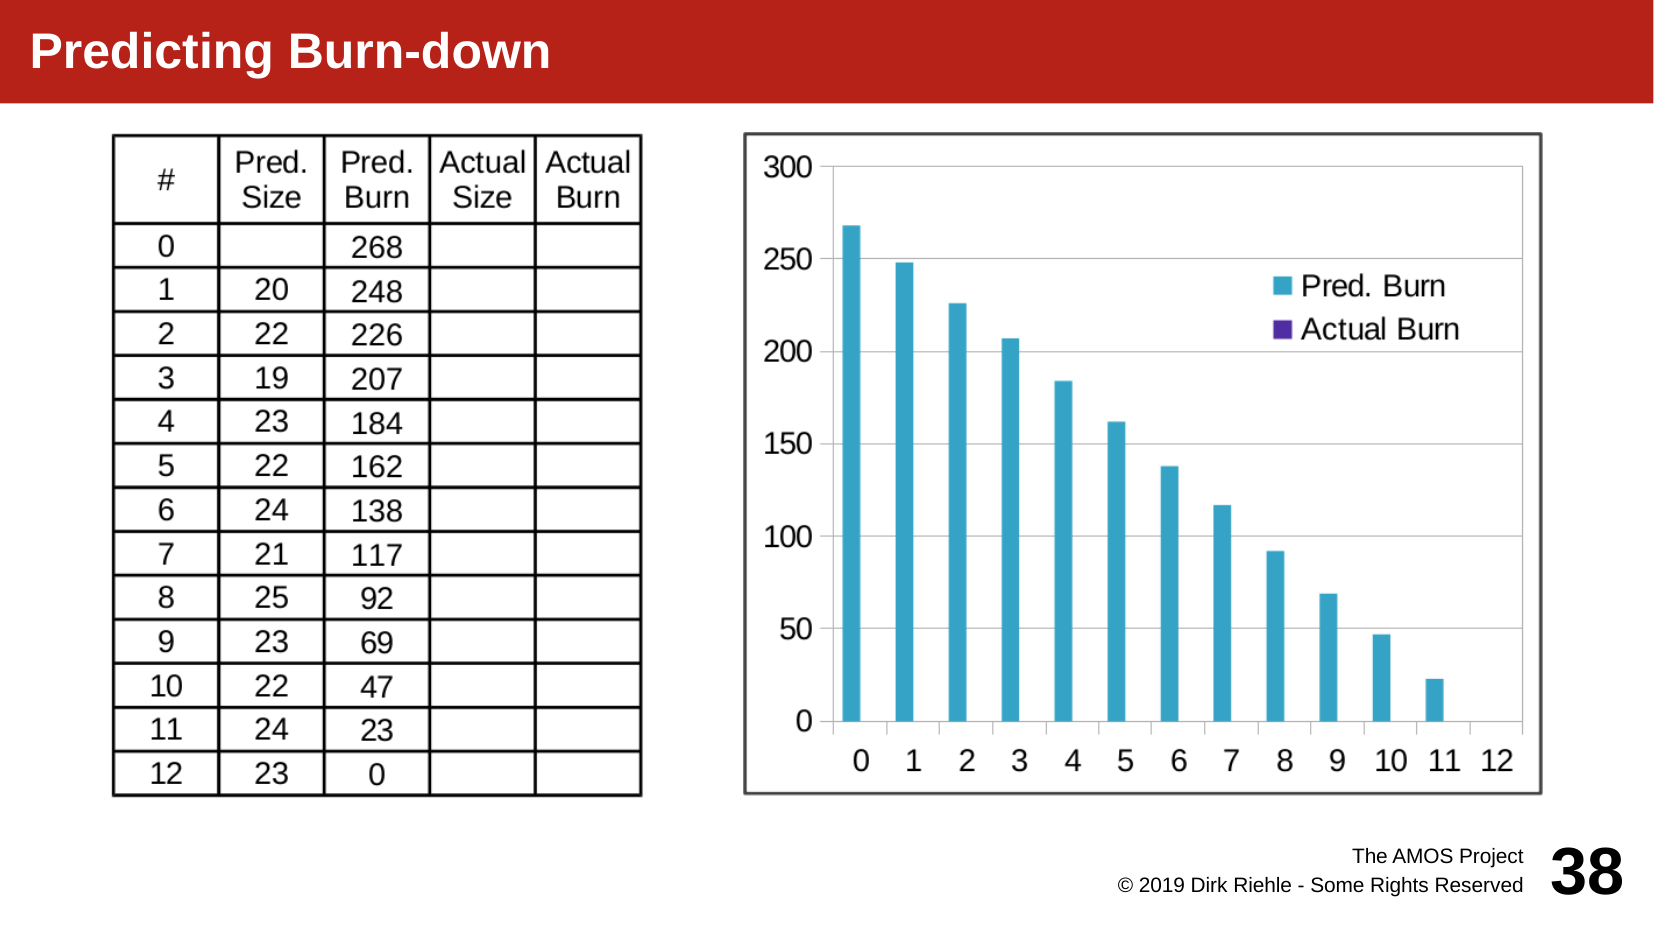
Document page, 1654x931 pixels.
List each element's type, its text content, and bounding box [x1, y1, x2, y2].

title Predicting Burn-down [0, 0, 1654, 104]
picture [111, 132, 1543, 798]
